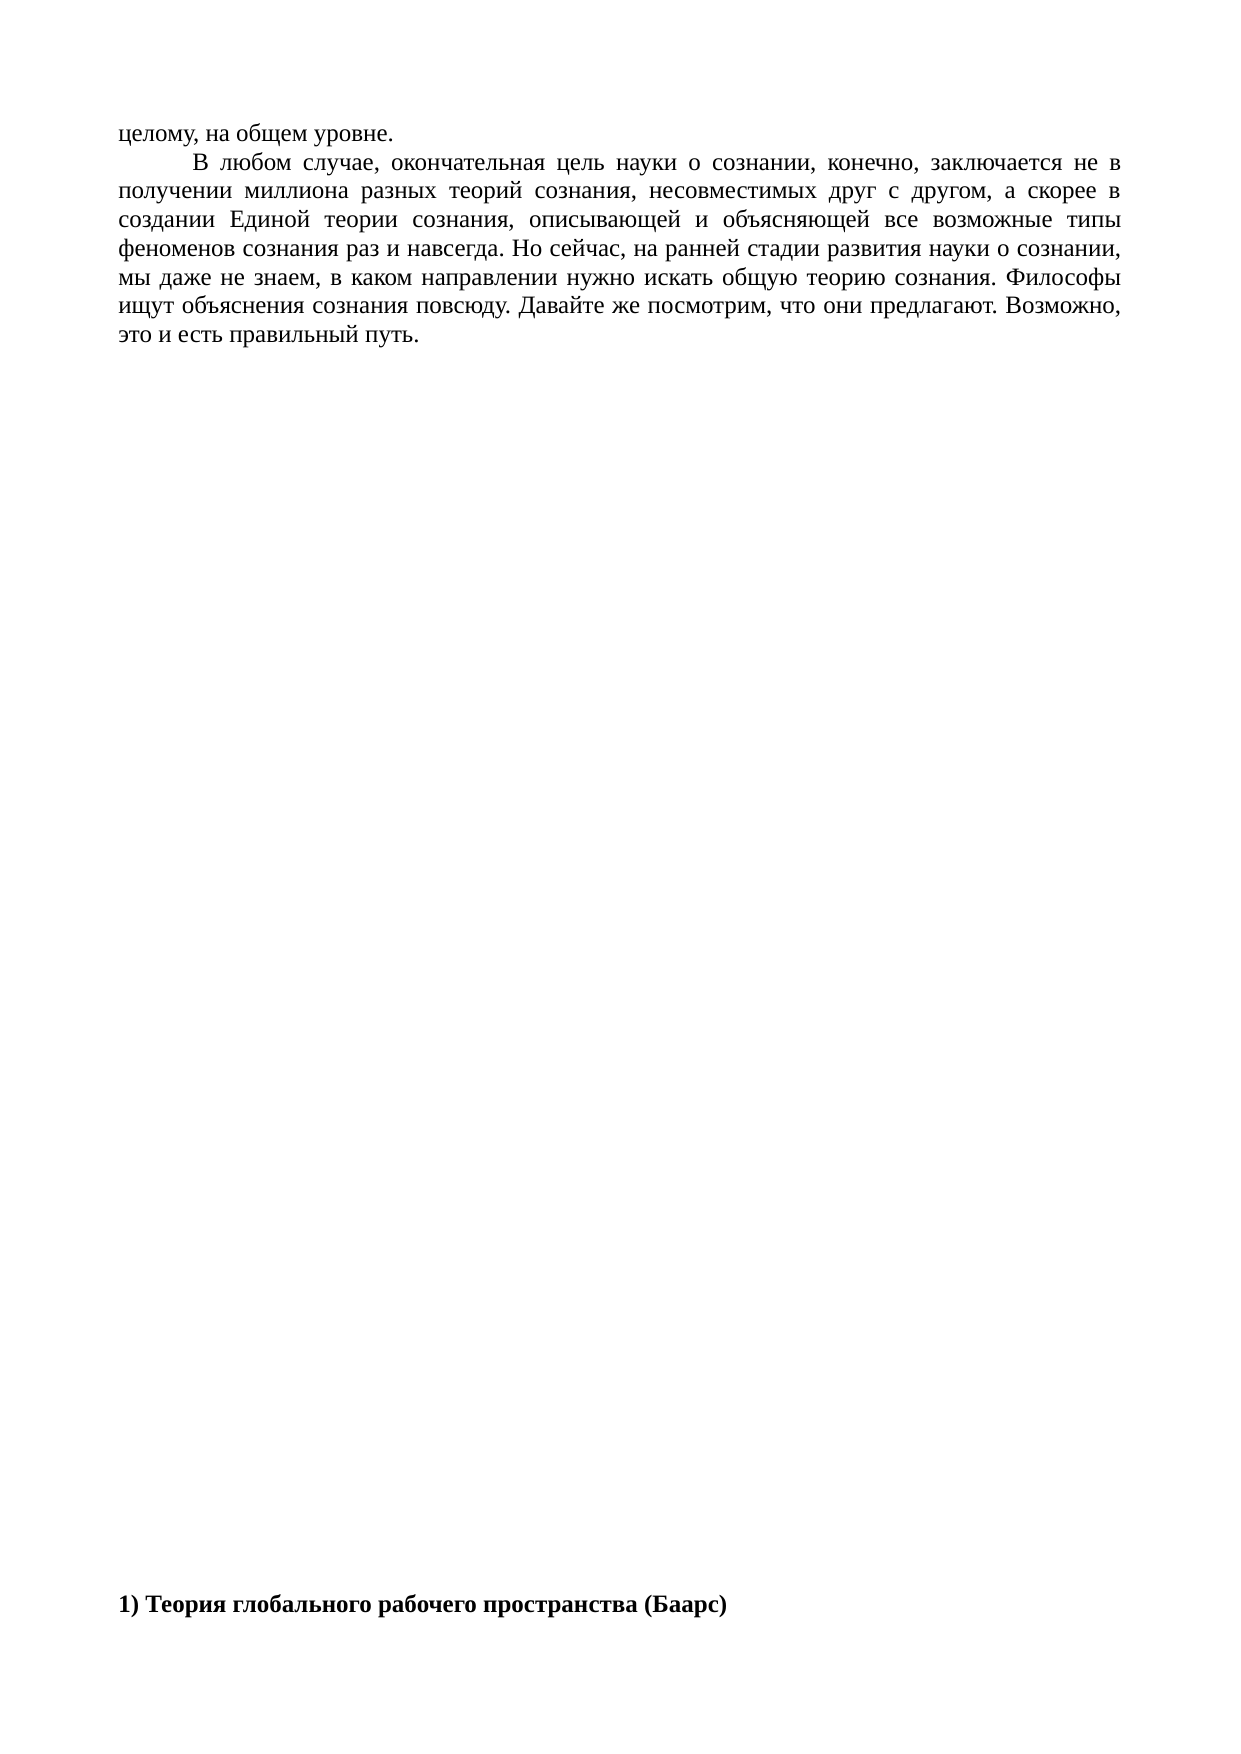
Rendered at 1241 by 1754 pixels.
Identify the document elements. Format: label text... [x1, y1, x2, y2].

text целому, на общем уровне. [118, 118, 1122, 147]
text 1) Теория глобального рабочего пространства (Баарс) [118, 1589, 1122, 1618]
text В любом случае, окончательная цель науки о сознании, конечно, заключается не в получении миллиона разных теорий сознания, несовместимых друг с другом, а скорее в создании Единой теории сознания, описывающей и объясняющей все возможные типы феноменов сознания раз и навсегда. Но сейчас, на ранней стадии развития науки о сознании, мы даже не знаем, в каком направлении нужно искать общую теорию сознания. Философы ищут объяснения сознания повсюду. Давайте же посмотрим, что они предлагают. Возможно, это и есть правильный путь. [118, 147, 1122, 348]
